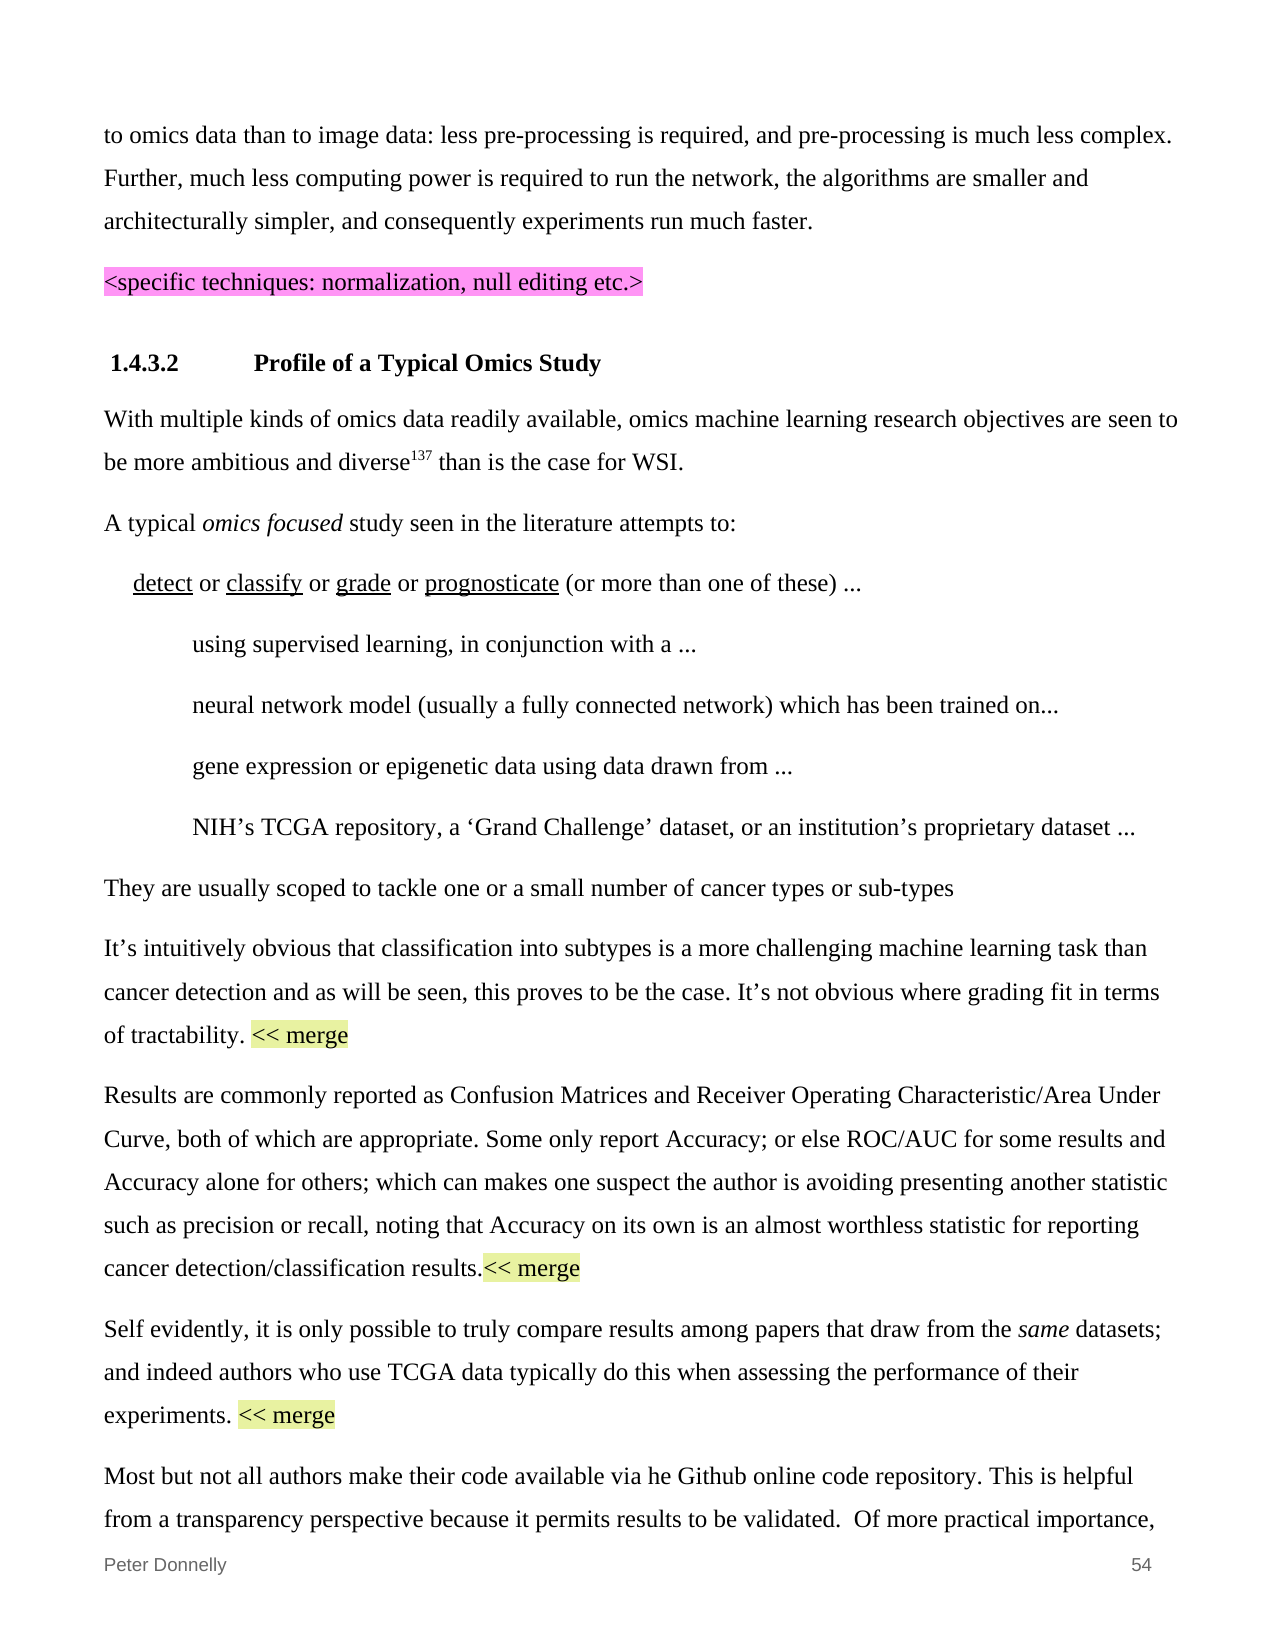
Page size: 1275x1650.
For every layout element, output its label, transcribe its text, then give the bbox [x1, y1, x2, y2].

text Self evidently, it is only possible to truly compare results among papers that draw from the same datasets; and indeed authors who use TCGA data typically do this when assessing the performance of their experiments. << merge [103, 1314, 1181, 1429]
text With multiple kinds of omics data readily available, omics machine learning research objectives are seen to be more ambitious and diverse than is the case for WSI. [103, 404, 1181, 476]
text They are usually scoped to tackle one or a small number of cancer types or sub-types [103, 873, 1181, 901]
text using supervised learning, in conjunction with a ... [192, 629, 1181, 658]
text Results are commonly reported as Confusion Matrices and Receiver Operating Characteristic/Area Under Curve, both of which are appropriate. Some only report Accuracy; or else ROC/AUC for some results and Accuracy alone for others; which can makes one suspect the author is avoiding presenting another statistic such as precision or recall, noting that Accuracy on its own is an almost worthless statistic for reporting cancer detection/classification results.<< merge [103, 1081, 1181, 1282]
text NIH’s TCGA repository, a ‘Grand Challenge’ dataset, or an institution’s proprietary dataset ... [192, 812, 1181, 841]
text gene expression or epigenetic data using data drawn from ... [192, 751, 1181, 780]
text <specific techniques: normalization, null editing etc.> [103, 267, 1181, 296]
text to omics data than to image data: less pre-processing is required, and pre-processing is much less complex. Further, much less computing power is required to run the network, the algorithms are smaller and architecturally simpler, and consequently experiments run much faster. [103, 120, 1181, 235]
text A typical omics focused study seen in the literature attempts to: [103, 508, 1181, 536]
text Most but not all authors make their code available via he Github online code repository. This is helpful from a transparency perspective because it permits results to be validated. Of more practical importance, [103, 1461, 1181, 1533]
subtitle Profile of a Typical Omics Study [103, 348, 1181, 377]
text neural network model (usually a fully connected network) which has been trained on... [192, 690, 1181, 719]
text It’s intuitively obvious that classification into subtypes is a more challenging machine learning task than cancer detection and as will be seen, this proves to be the case. It’s not obvious where grading fit in terms of tractability. << merge [103, 933, 1181, 1048]
text detect or classify or grade or prognosticate (or more than one of these) ... [133, 568, 1181, 597]
